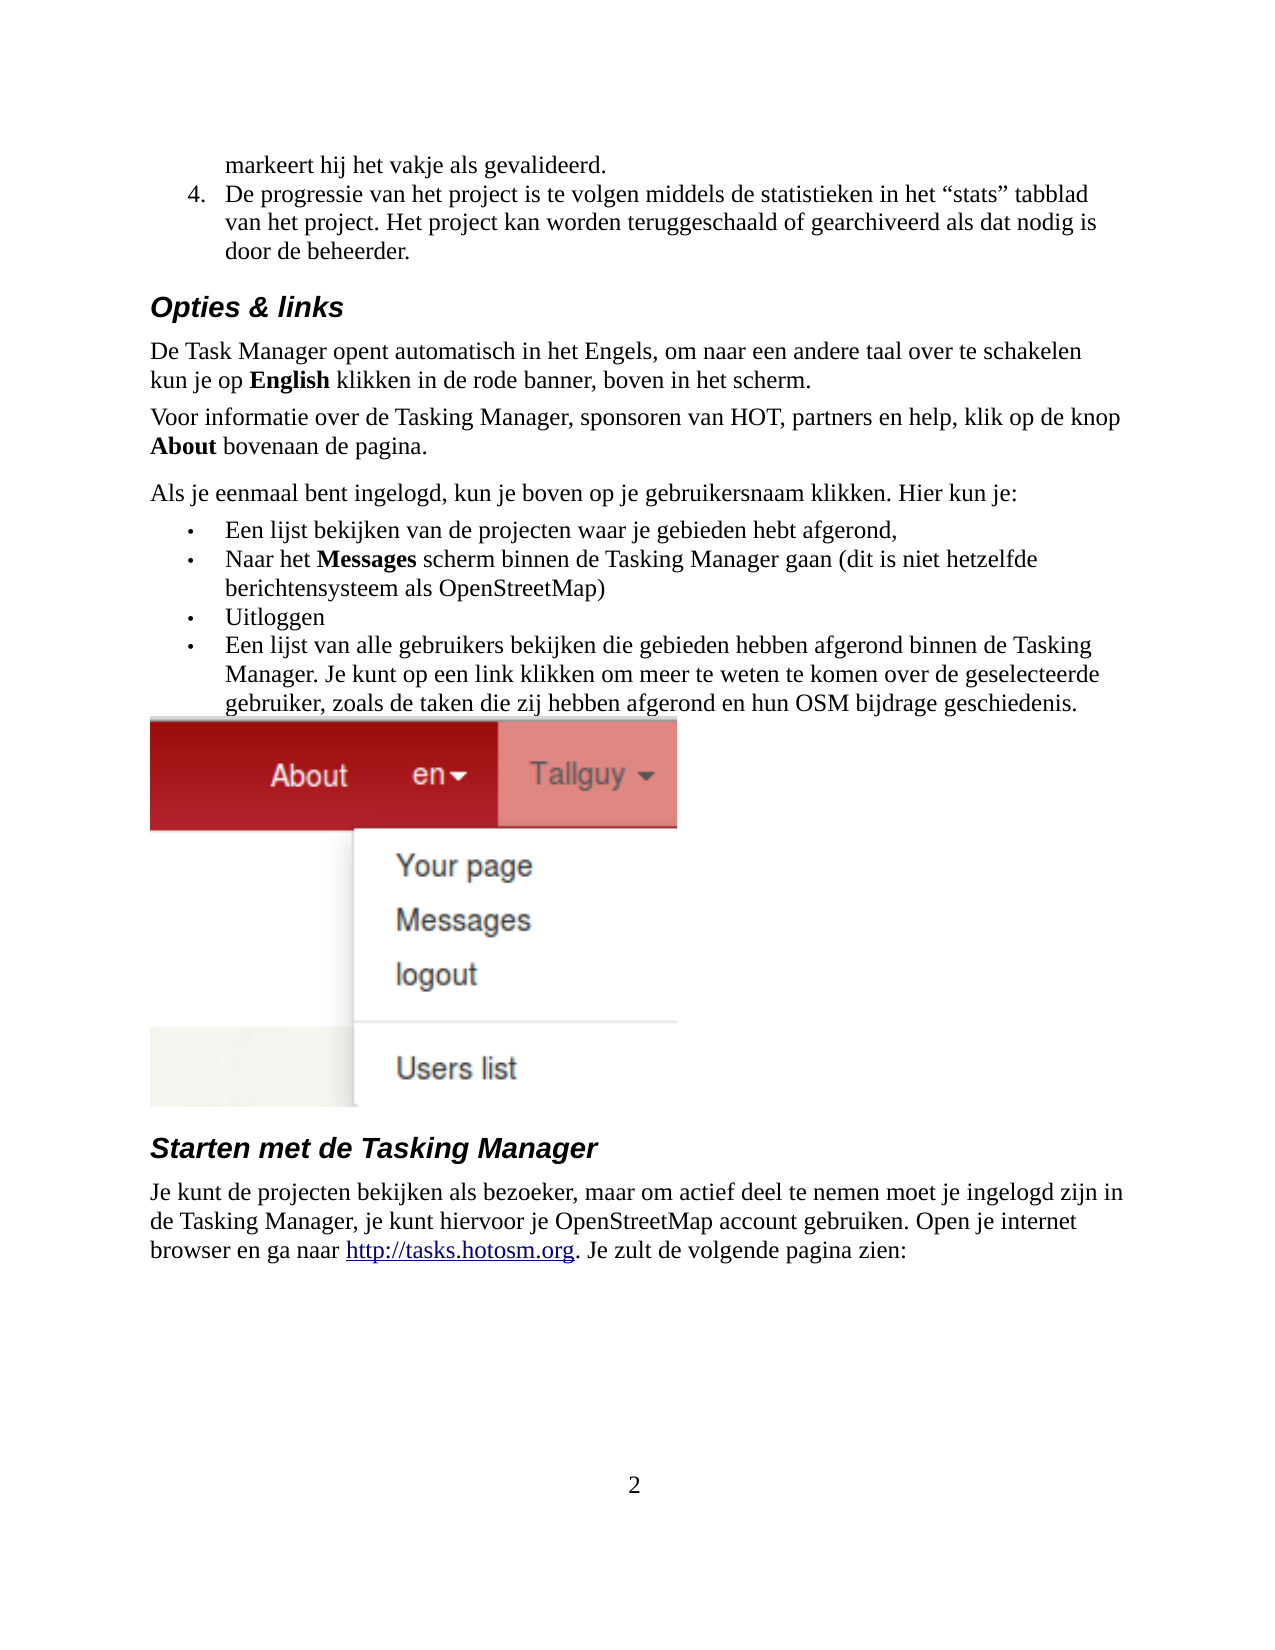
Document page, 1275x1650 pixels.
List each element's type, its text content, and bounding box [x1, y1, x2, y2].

text Als je eenmaal bent ingelogd, kun je boven op je gebruikersnaam klikken. Hier kun je: [150, 478, 1125, 507]
subtitle Starten met de Tasking Manager [150, 1131, 1125, 1165]
list Naar het Messages scherm binnen de Tasking Manager gaan (dit is niet hetzelfde berichtensysteem als OpenStreetMap) [187, 544, 1125, 602]
list Uitloggen [187, 602, 1125, 631]
list Een lijst van alle gebruikers bekijken die gebieden hebben afgerond binnen de Tasking Manager. Je kunt op een link klikken om meer te weten te komen over de geselecteerde gebruiker, zoals de taken die zij hebben afgerond en hun OSM bijdrage geschiedenis. [187, 631, 1125, 717]
list markeert hij het vakje als gevalideerd. [187, 150, 1125, 179]
text Je kunt de projecten bekijken als bezoeker, maar om actief deel te nemen moet je ingelogd zijn in de Tasking Manager, je kunt hiervoor je OpenStreetMap account gebruiken. Open je internet browser en ga naar http://tasks.hotosm.org. Je zult de volgende pagina zien: [150, 1177, 1125, 1264]
text De Task Manager opent automatisch in het Engels, om naar een andere taal over te schakelen kun je op English klikken in de rode banner, boven in het scherm. [150, 336, 1125, 393]
picture [150, 716, 678, 1107]
list De progressie van het project is te volgen middels de statistieken in het “stats” tabblad van het project. Het project kan worden teruggeschaald of gearchiveerd als dat nodig is door de beheerder. [187, 179, 1125, 265]
subtitle Opties & links [150, 290, 1125, 323]
list Een lijst bekijken van de projecten waar je gebieden hebt afgerond, [187, 516, 1125, 544]
text Voor informatie over de Tasking Manager, sponsoren van HOT, partners en help, klik op de knop About bovenaan de pagina. [150, 402, 1125, 460]
